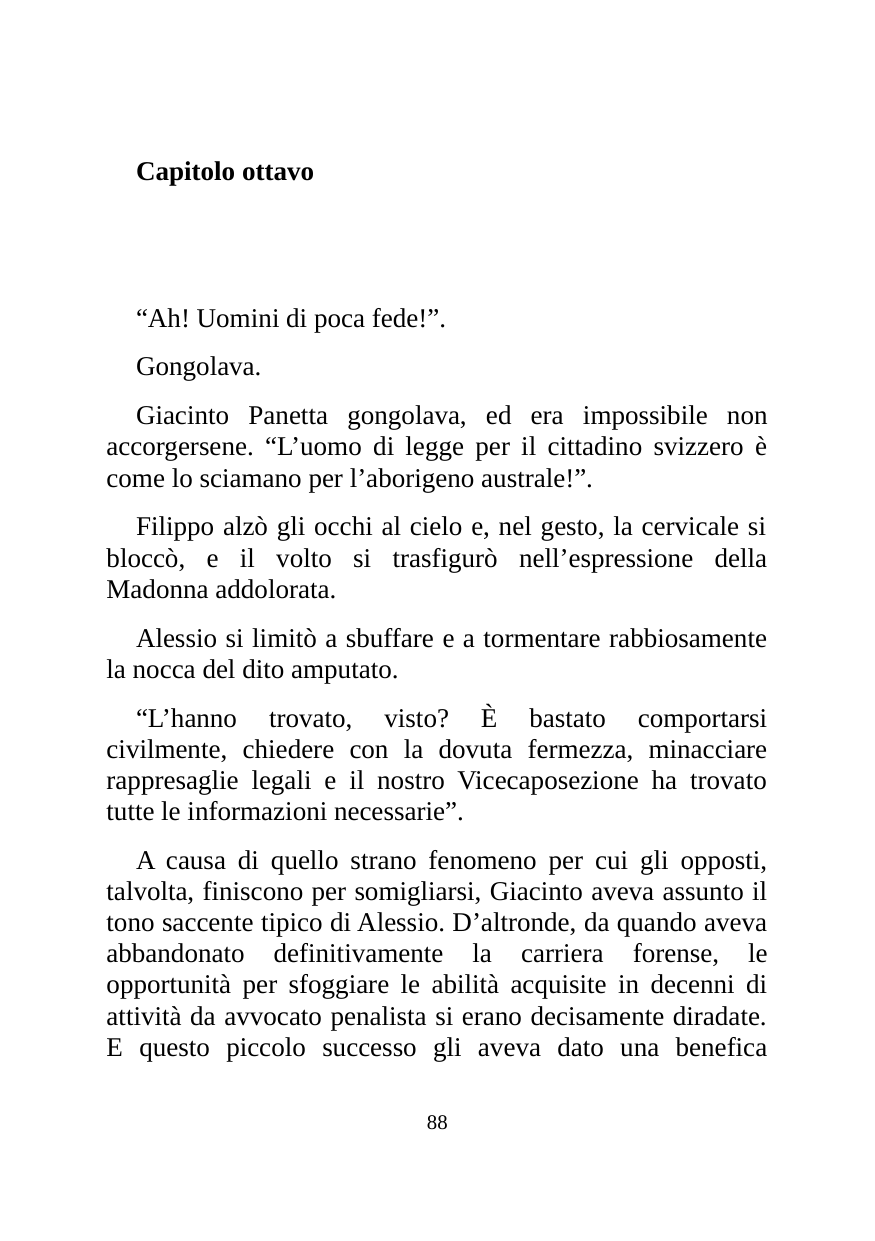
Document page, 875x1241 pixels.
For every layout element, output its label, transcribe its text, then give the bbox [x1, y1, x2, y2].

text Filippo alzò gli occhi al cielo e, nel gesto, la cervicale si bloccò, e il volto si trasfigurò nell’espressione della Madonna addolorata. [106, 511, 768, 604]
text Capitolo ottavo [106, 155, 768, 186]
text “L’hanno trovato, visto? È bastato comportarsi civilmente, chiedere con la dovuta fermezza, minacciare rappresaglie legali e il nostro Vicecaposezione ha trovato tutte le informazioni necessarie”. [106, 702, 768, 826]
text Alessio si limitò a sbuffare e a tormentare rabbiosamente la nocca del dito amputato. [106, 622, 768, 684]
text Giacinto Panetta gongolava, ed era impossibile non accorgersene. “L’uomo di legge per il cittadino svizzero è come lo sciamano per l’aborigeno australe!”. [106, 399, 768, 493]
text Gongolava. [106, 351, 768, 382]
text A causa di quello strano fenomeno per cui gli opposti, talvolta, finiscono per somigliarsi, Giacinto aveva assunto il tono saccente tipico di Alessio. D’altronde, da quando aveva abbandonato definitivamente la carriera forense, le opportunità per sfoggiare le abilità acquisite in decenni di attività da avvocato penalista si erano decisamente diradate. E questo piccolo successo gli aveva dato una benefica [106, 844, 768, 1062]
text “Ah! Uomini di poca fede!”. [106, 302, 768, 333]
